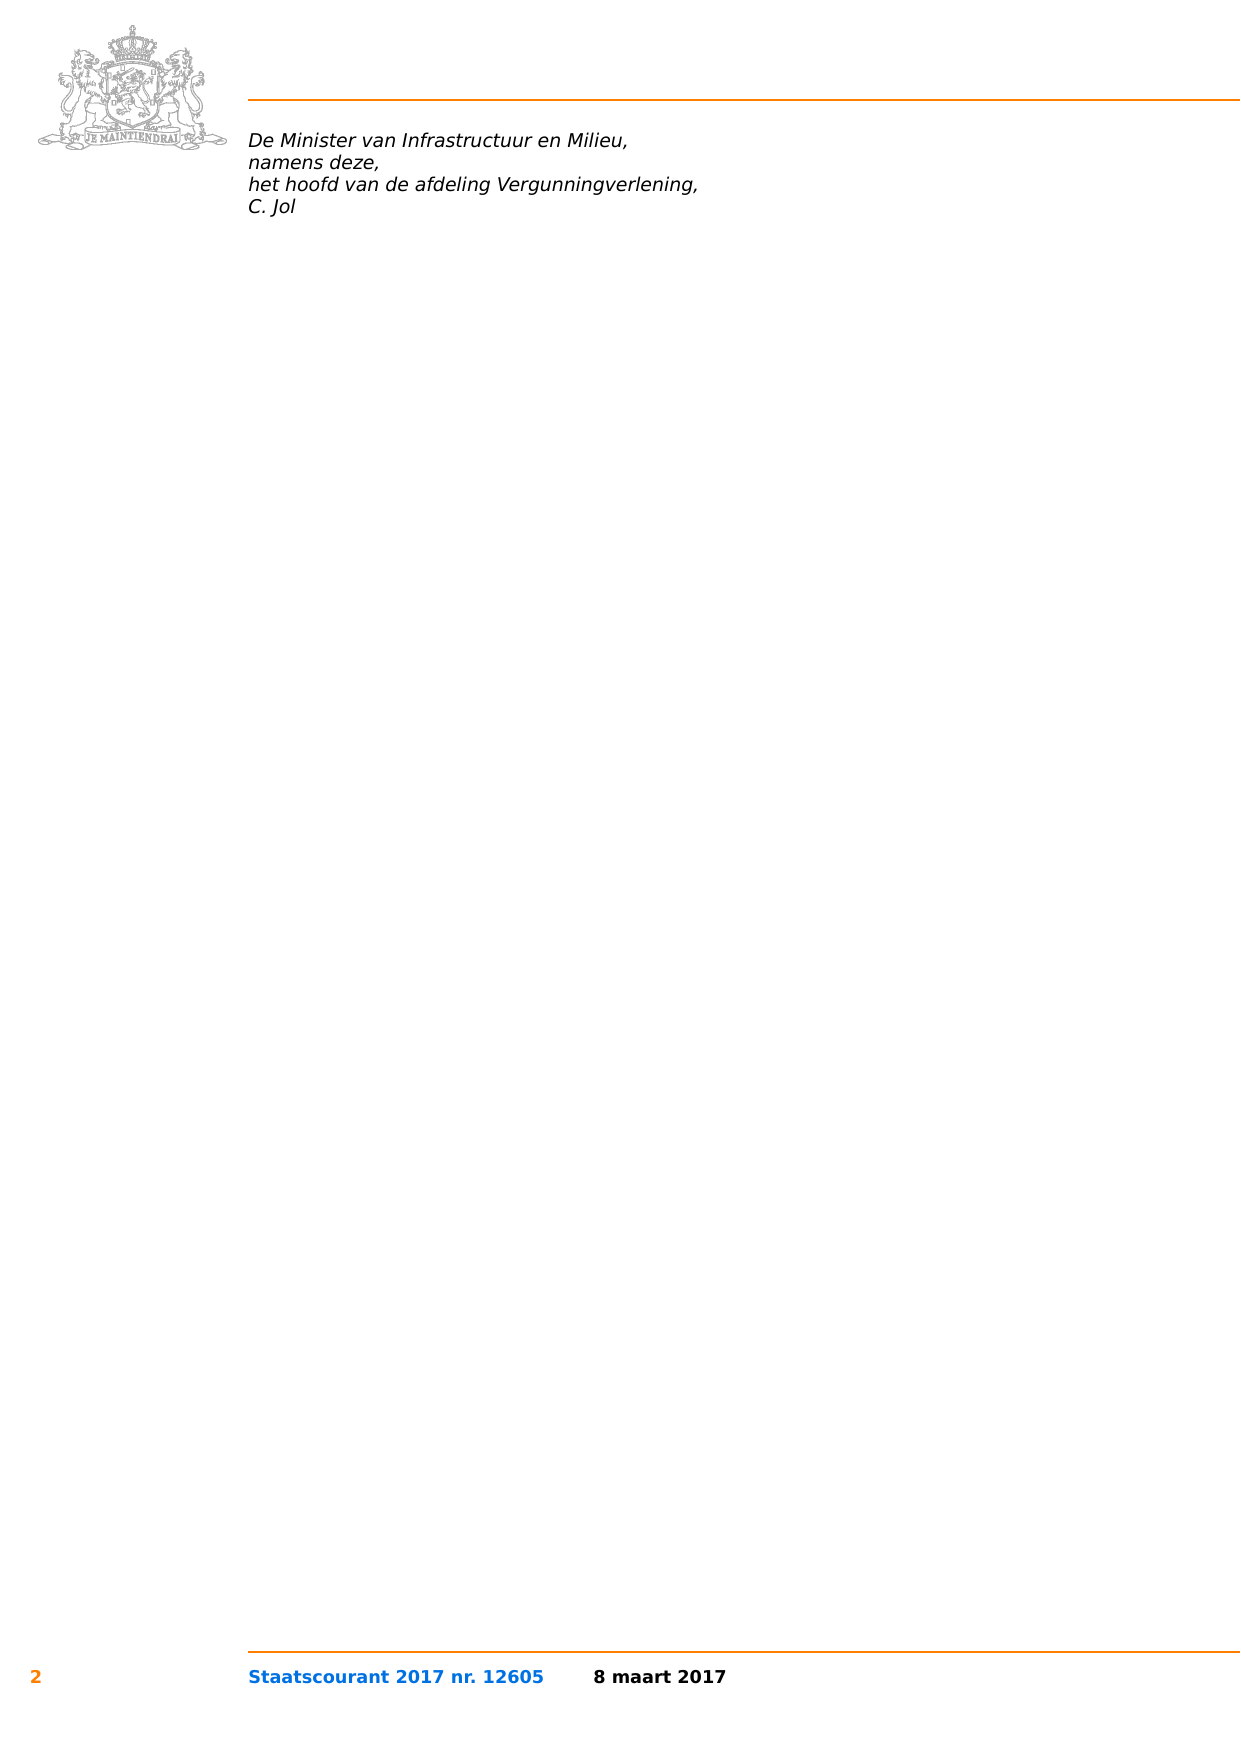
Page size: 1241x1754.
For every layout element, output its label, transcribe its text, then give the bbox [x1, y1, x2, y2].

picture [38, 25, 227, 150]
text De Minister van Infrastructuur en Milieu, namens deze, het hoofd van de afdeling Vergunningverlening, C. Jol [248, 130, 1163, 218]
